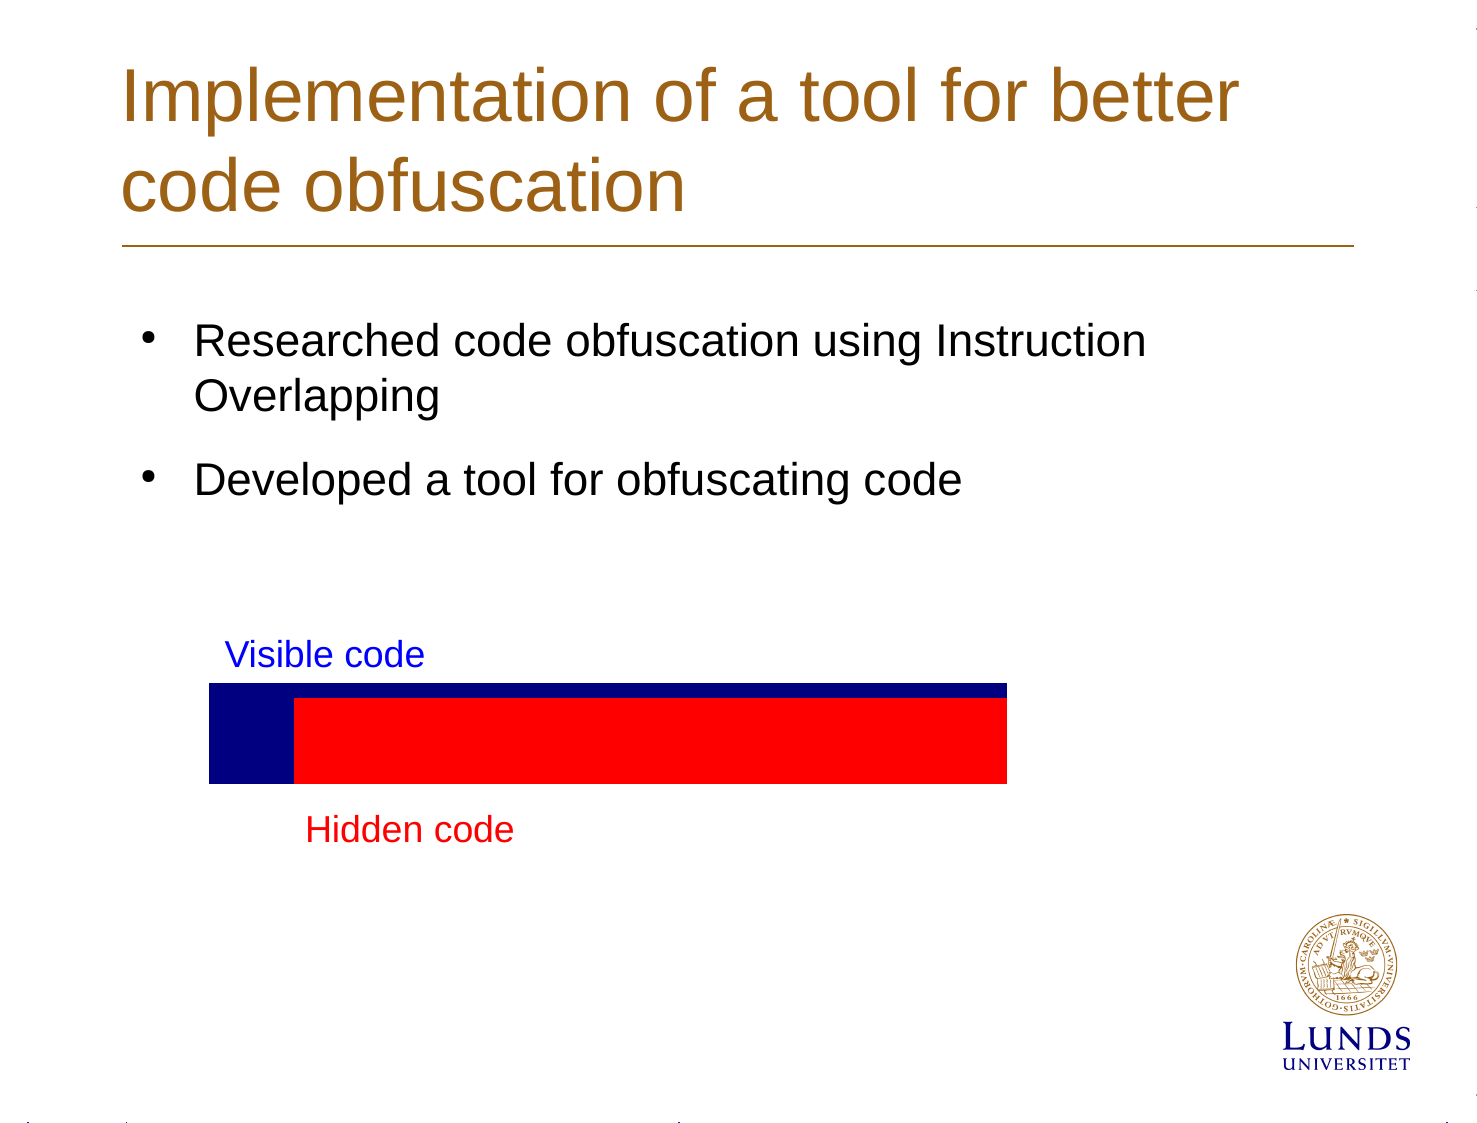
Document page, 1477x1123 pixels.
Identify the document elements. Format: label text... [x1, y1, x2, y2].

text_box Hidden code [290, 801, 530, 859]
picture [1283, 914, 1410, 1070]
text_box Visible code [209, 626, 441, 684]
title Implementation of a tool for better code obfuscation [105, 46, 1354, 234]
text_box [209, 683, 1007, 784]
list Researched code obfuscation using Instruction Overlapping Developed a tool for obfuscating code [107, 303, 1353, 888]
